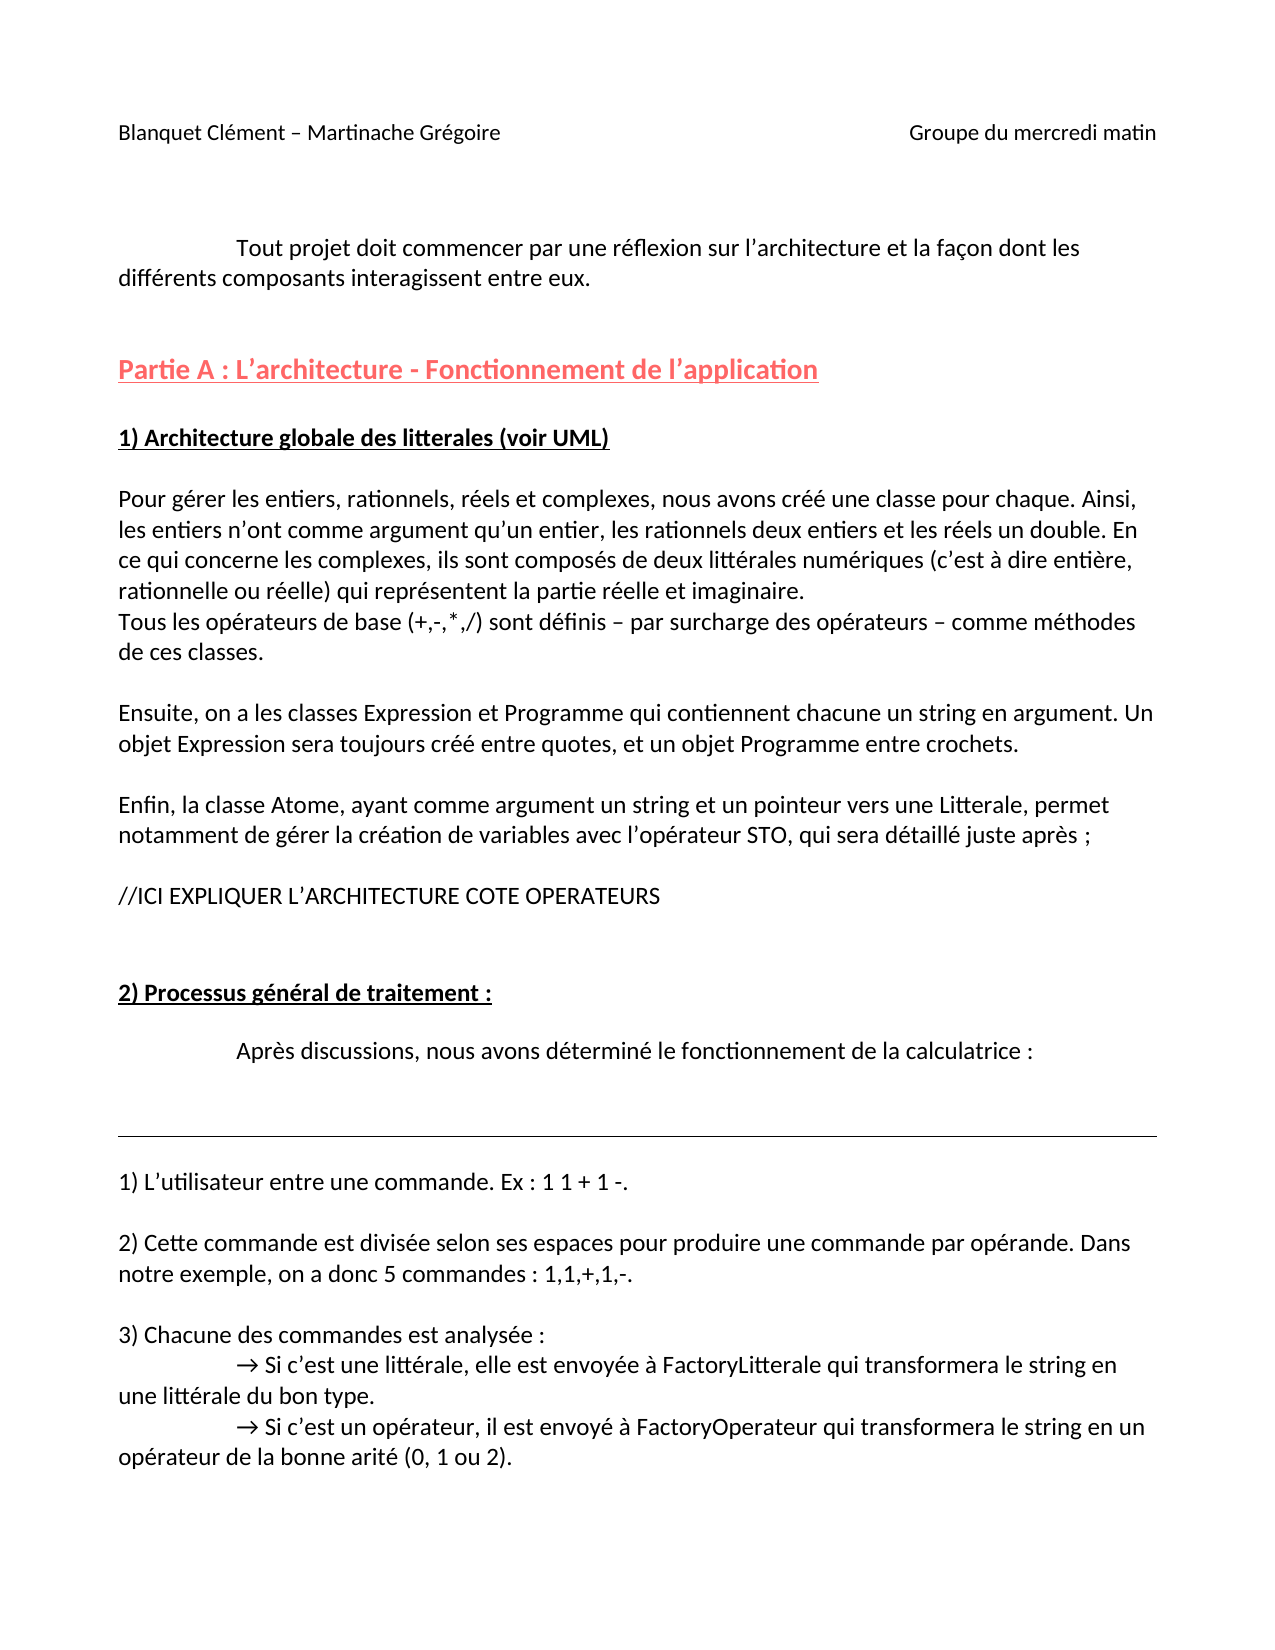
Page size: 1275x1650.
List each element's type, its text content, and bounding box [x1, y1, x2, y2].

text Tous les opérateurs de base (+,-,*,/) sont définis – par surcharge des opérateurs – comme méthodes de ces classes. [118, 606, 1157, 667]
text Partie A : L’architecture - Fonctionnement de l’application [118, 351, 1157, 387]
text 2) Cette commande est divisée selon ses espaces pour produire une commande par opérande. Dans notre exemple, on a donc 5 commandes : 1,1,+,1,-. [118, 1227, 1157, 1288]
text 2) Processus général de traitement : [118, 977, 1157, 1007]
text 1) Architecture globale des litterales (voir UML) [118, 422, 1157, 453]
text Après discussions, nous avons déterminé le fonctionnement de la calculatrice : [118, 1036, 1157, 1066]
text Tout projet doit commencer par une réflexion sur l’architecture et la façon dont les différents composants interagissent entre eux. [118, 232, 1157, 293]
text Enfin, la classe Atome, ayant comme argument un string et un pointeur vers une Litterale, permet notamment de gérer la création de variables avec l’opérateur STO, qui sera détaillé juste après ; [118, 789, 1157, 850]
text Ensuite, on a les classes Expression et Programme qui contiennent chacune un string en argument. Un objet Expression sera toujours créé entre quotes, et un objet Programme entre crochets. [118, 697, 1157, 758]
text //ICI EXPLIQUER L’ARCHITECTURE COTE OPERATEURS [118, 880, 1157, 911]
text → Si c’est un opérateur, il est envoyé à FactoryOperateur qui transformera le string en un opérateur de la bonne arité (0, 1 ou 2). [118, 1411, 1157, 1472]
text Pour gérer les entiers, rationnels, réels et complexes, nous avons créé une classe pour chaque. Ainsi, les entiers n’ont comme argument qu’un entier, les rationnels deux entiers et les réels un double. En ce qui concerne les complexes, ils sont composés de deux littérales numériques (c’est à dire entière, rationnelle ou réelle) qui représentent la partie réelle et imaginaire. [118, 483, 1157, 606]
text 1) L’utilisateur entre une commande. Ex : 1 1 + 1 -. [118, 1166, 1157, 1197]
text 3) Chacune des commandes est analysée : [118, 1319, 1157, 1349]
text → Si c’est une littérale, elle est envoyée à FactoryLitterale qui transformera le string en une littérale du bon type. [118, 1349, 1157, 1411]
